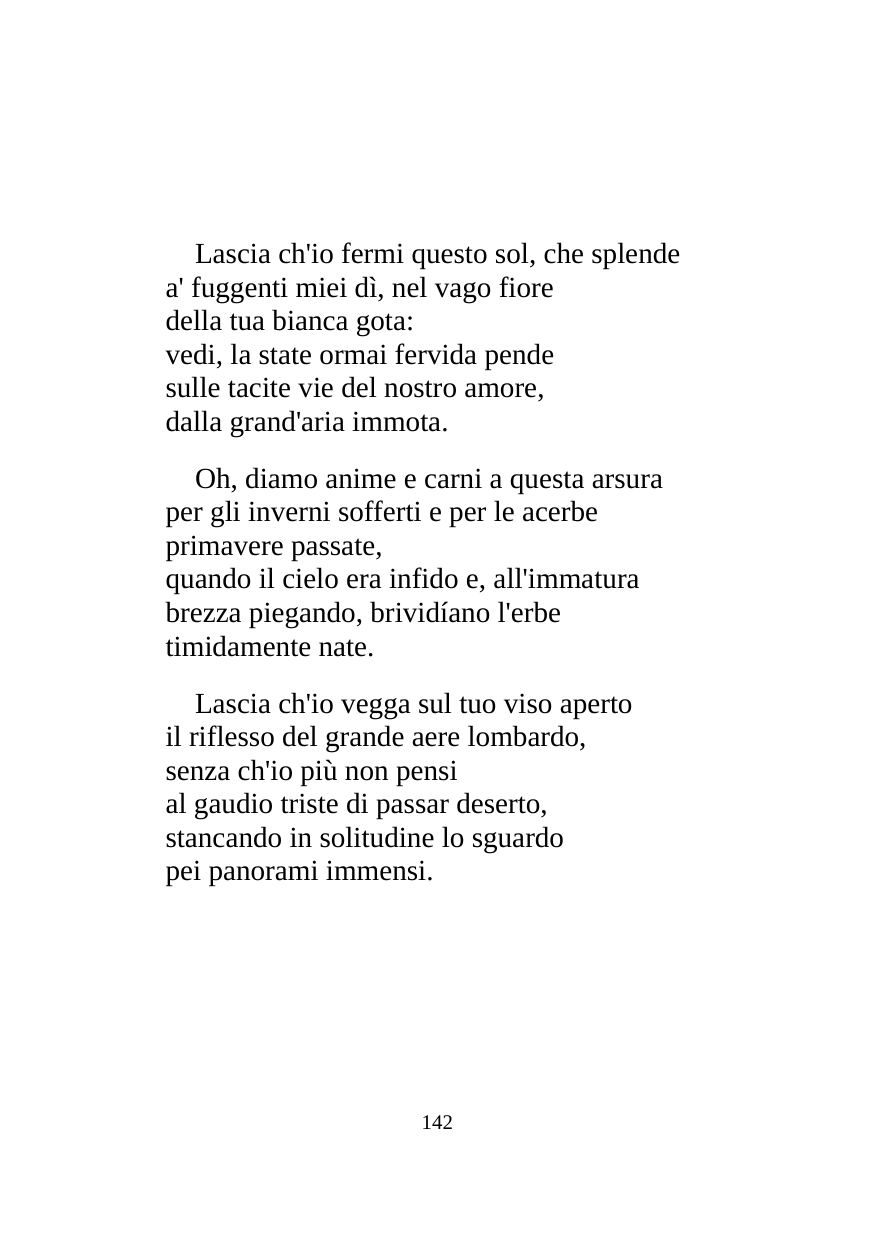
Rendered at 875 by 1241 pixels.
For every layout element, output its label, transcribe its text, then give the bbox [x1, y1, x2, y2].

text Lascia ch'io vegga sul tuo viso aperto il riflesso del grande aere lombardo, senza ch'io più non pensi al gaudio triste di passar deserto, stancando in solitudine lo sguardo pei panorami immensi. [165, 686, 768, 887]
text Lascia ch'io fermi questo sol, che splende a' fuggenti miei dì, nel vago fiore della tua bianca gota: vedi, la state ormai fervida pende sulle tacite vie del nostro amore, dalla grand'aria immota. [165, 236, 768, 437]
text Oh, diamo anime e carni a questa arsura per gli inverni sofferti e per le acerbe primavere passate, quando il cielo era infido e, all'immatura brezza piegando, brividíano l'erbe timidamente nate. [165, 461, 768, 662]
